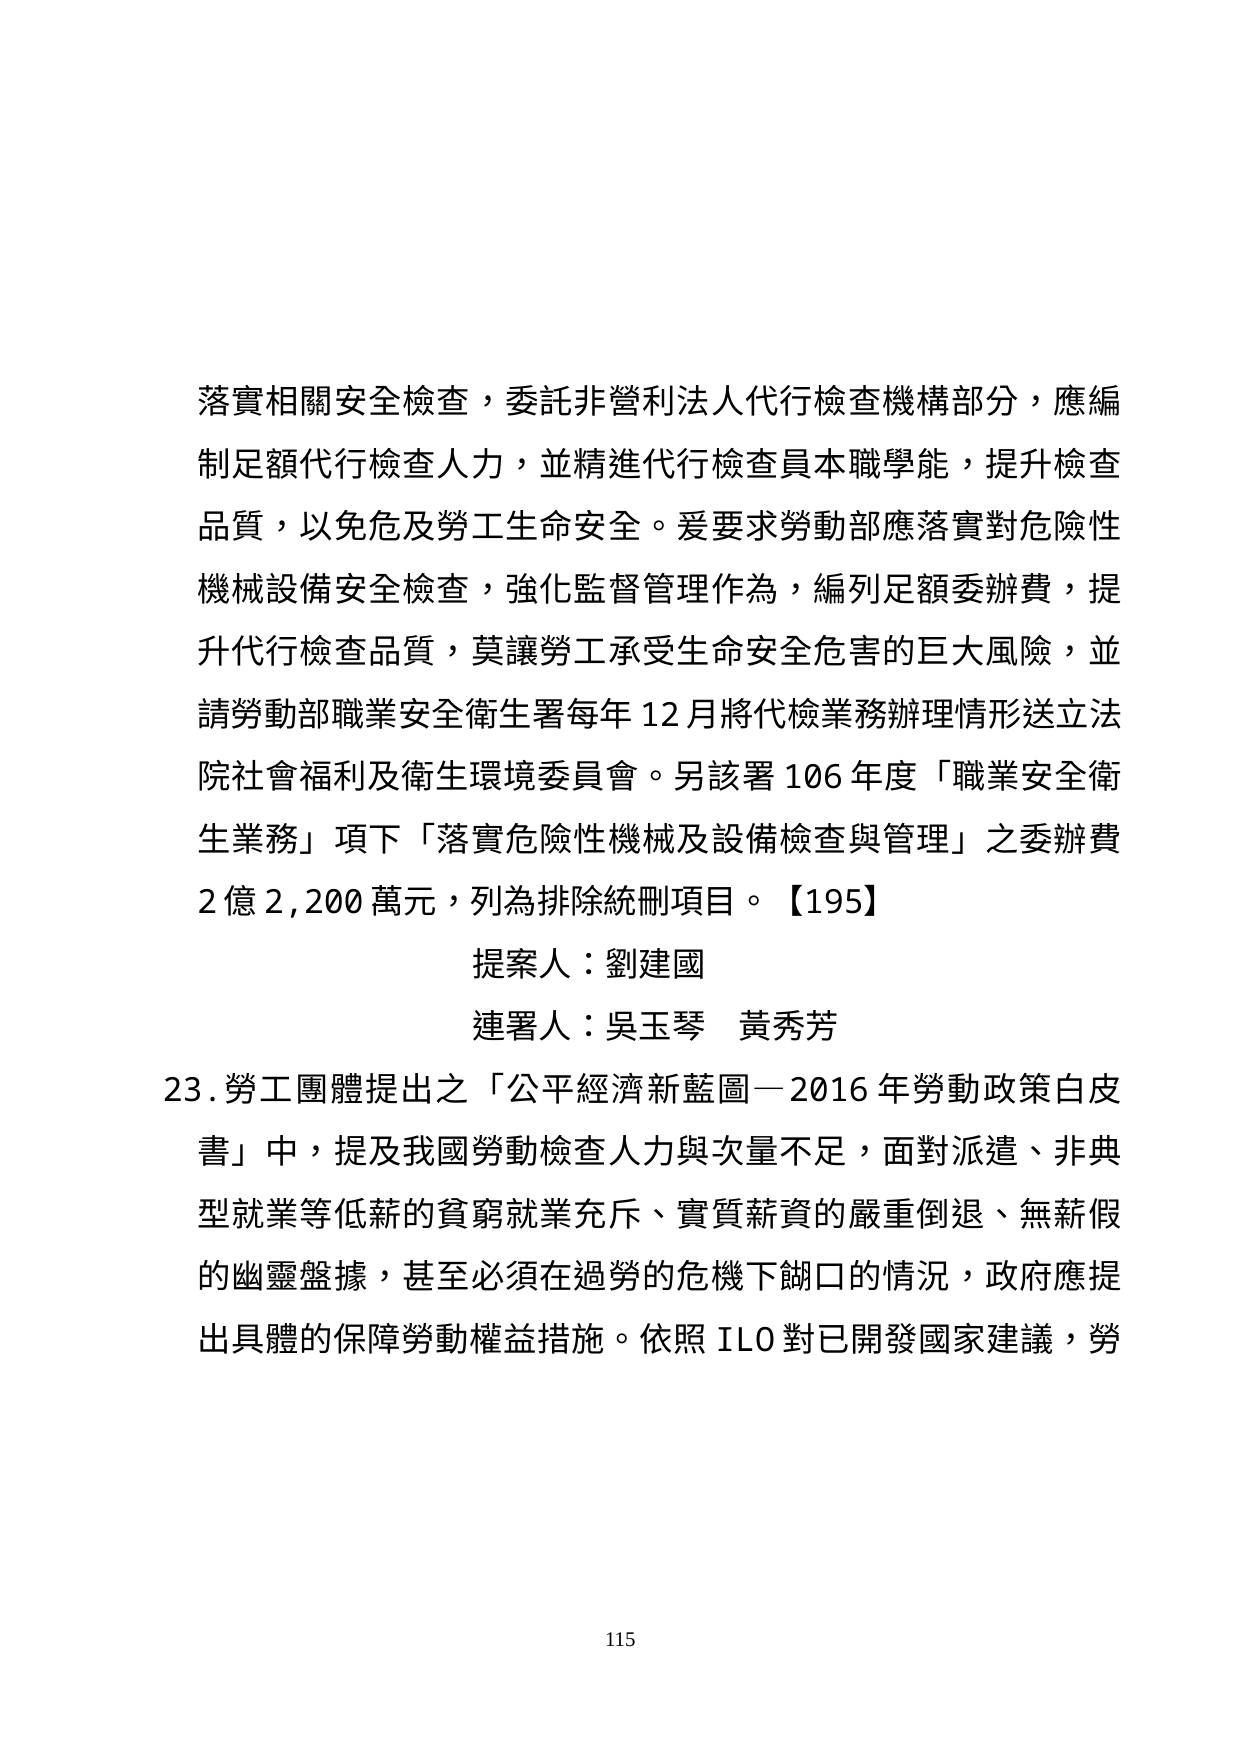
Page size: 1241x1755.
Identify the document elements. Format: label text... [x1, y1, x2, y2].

text 提案人：劉建國 [197, 920, 1122, 983]
text 23.勞工團體提出之「公平經濟新藍圖—2016年勞動政策白皮書」中，提及我國勞動檢查人力與次量不足，面對派遣、非典型就業等低薪的貧窮就業充斥、實質薪資的嚴重倒退、無薪假的幽靈盤據，甚至必須在過勞的危機下餬口的情況，政府應提出具體的保障勞動權益措施。依照ILO對已開發國家建議，勞 [162, 1045, 1122, 1358]
text 連署人：吳玉琴 黃秀芳 [197, 983, 1122, 1045]
text 落實相關安全檢查，委託非營利法人代行檢查機構部分，應編制足額代行檢查人力，並精進代行檢查員本職學能，提升檢查品質，以免危及勞工生命安全。爰要求勞動部應落實對危險性機械設備安全檢查，強化監督管理作為，編列足額委辦費，提升代行檢查品質，莫讓勞工承受生命安全危害的巨大風險，並請勞動部職業安全衛生署每年12月將代檢業務辦理情形送立法院社會福利及衛生環境委員會。另該署106年度「職業安全衛生業務」項下「落實危險性機械及設備檢查與管理」之委辦費2億2,200萬元，列為排除統刪項目。【195】 [197, 358, 1122, 920]
